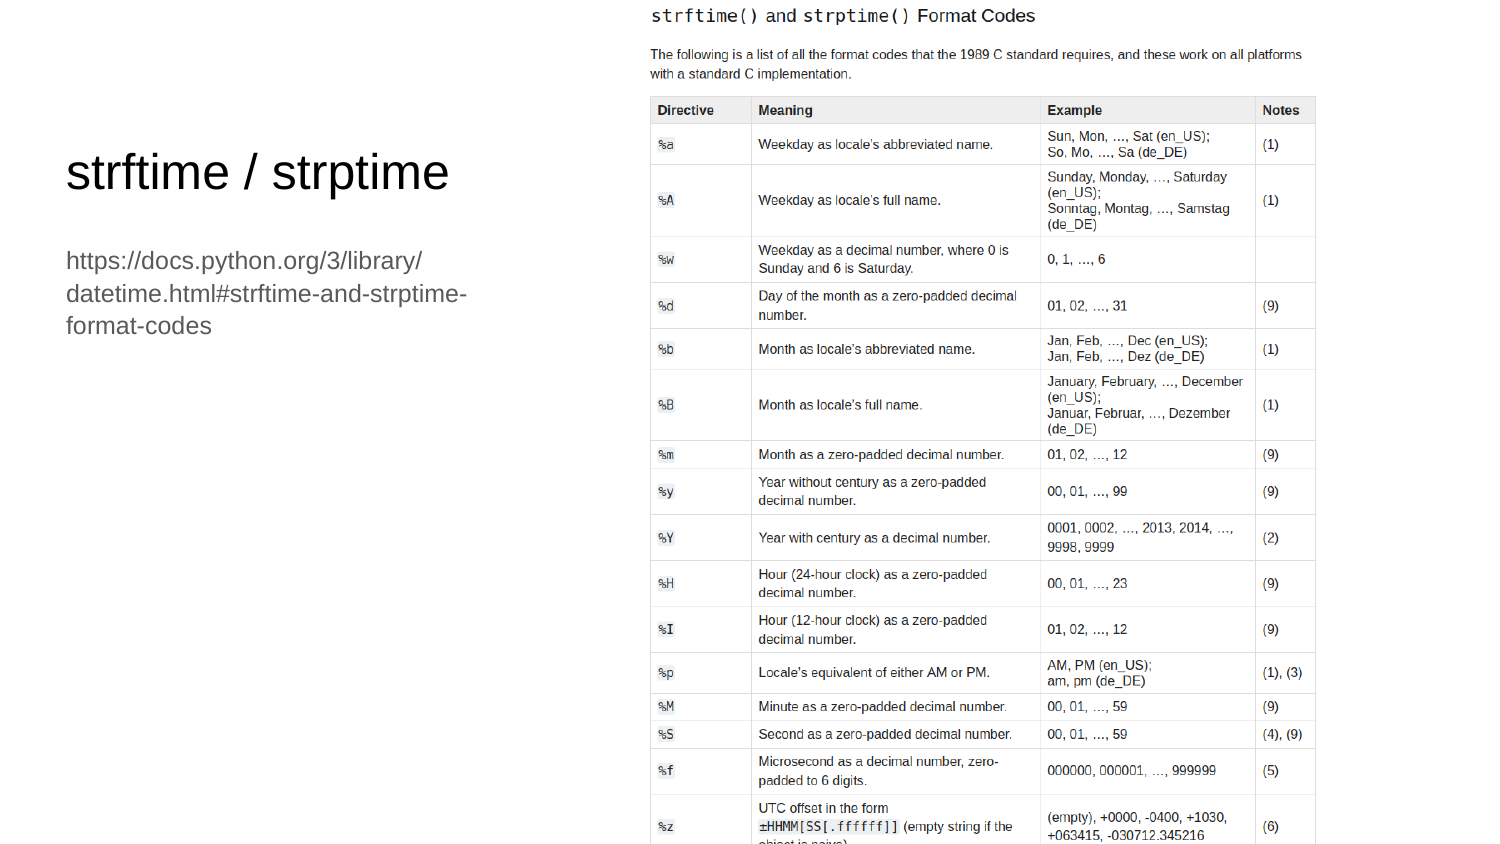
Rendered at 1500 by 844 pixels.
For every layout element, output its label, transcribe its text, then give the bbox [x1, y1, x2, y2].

picture [643, 0, 1324, 844]
title strftime / strptime [51, 91, 512, 216]
list https://docs.python.org/3/library/datetime.html#strftime-and-strptime-format-codes [51, 227, 512, 750]
